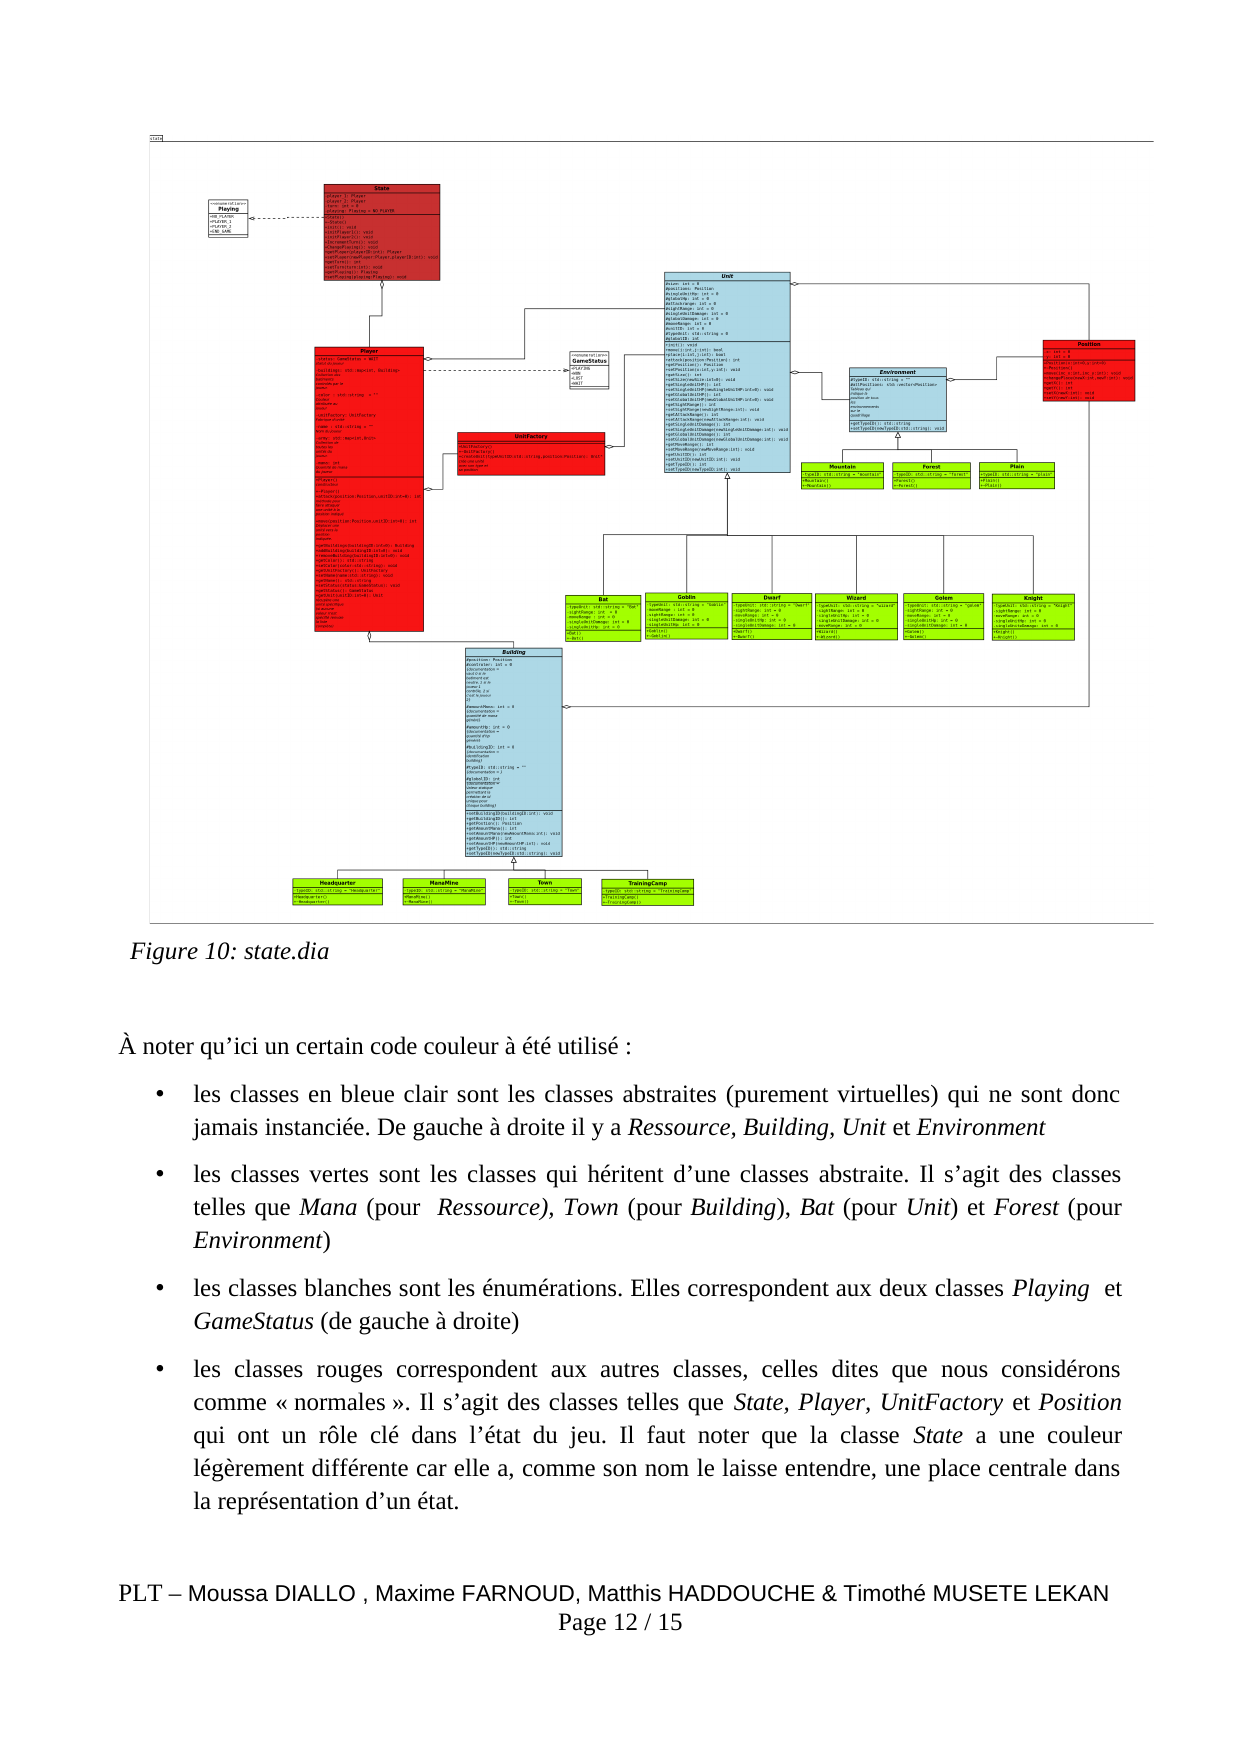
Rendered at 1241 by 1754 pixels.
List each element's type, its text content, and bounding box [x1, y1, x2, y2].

list les classes rouges correspondent aux autres classes, celles dites que nous considérons comme « normales ». Il s’agit des classes telles que State, Player, UnitFactory et Position qui ont un rôle clé dans l’état du jeu. Il faut noter que la classe State a une couleur légèrement différente car elle a, comme son nom le laisse entendre, une place centrale dans la représentation d’un état. [156, 1354, 1122, 1514]
text Figure 10: state.dia [130, 924, 1173, 965]
text À noter qu’ici un certain code couleur à été utilisé : [118, 1031, 1122, 1060]
list les classes vertes sont les classes qui héritent d’une classes abstraite. Il s’agit des classes telles que Mana (pour Ressource), Town (pour Building), Bat (pour Unit) et Forest (pour Environment) [156, 1159, 1122, 1254]
list les classes blanches sont les énumérations. Elles correspondent aux deux classes Playing et GameStatus (de gauche à droite) [156, 1273, 1122, 1335]
picture [149, 135, 1154, 924]
list les classes en bleue clair sont les classes abstraites (purement virtuelles) qui ne sont donc jamais instanciée. De gauche à droite il y a Ressource, Building, Unit et Environment [156, 1079, 1122, 1141]
